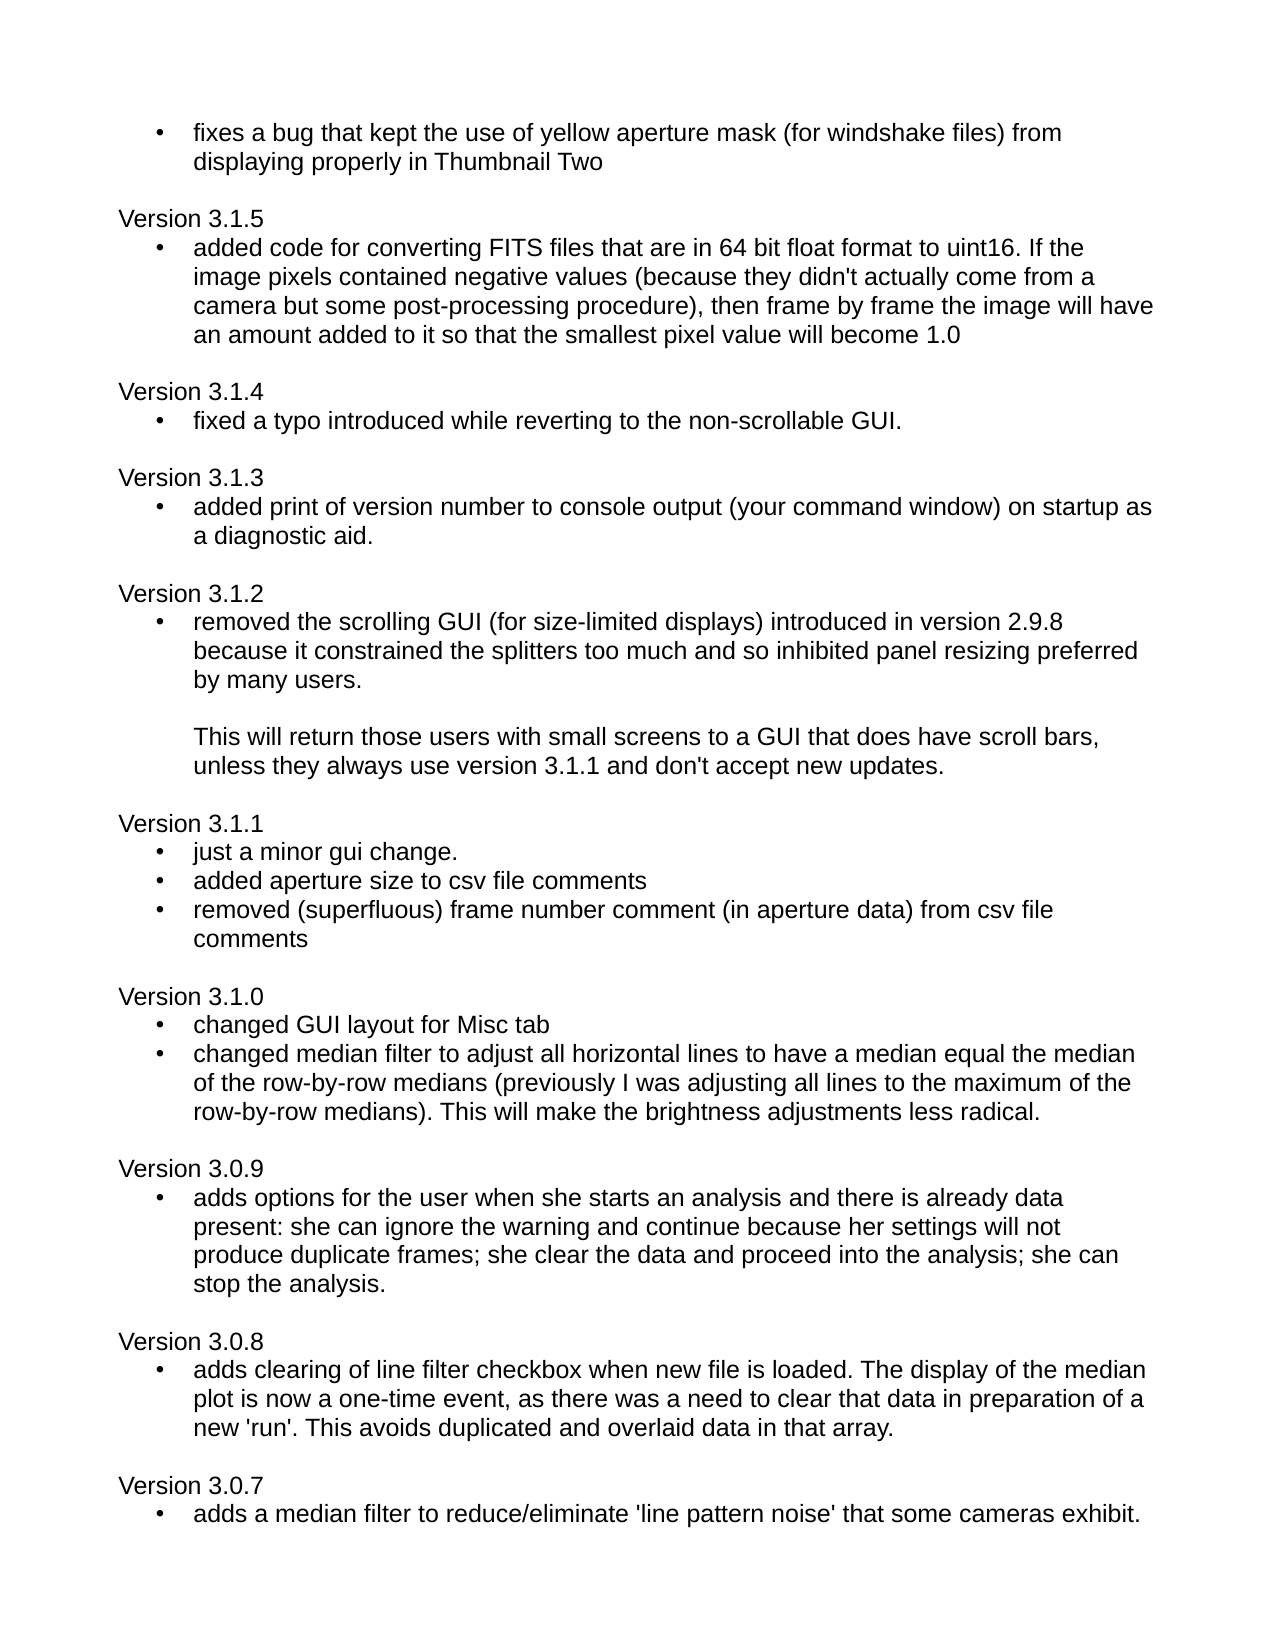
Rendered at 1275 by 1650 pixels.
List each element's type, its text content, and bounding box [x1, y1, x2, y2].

text Version 3.0.9 [118, 1154, 1157, 1183]
text Version 3.1.0 [118, 981, 1157, 1010]
list changed GUI layout for Misc tab [156, 1010, 1157, 1039]
text Version 3.0.7 [118, 1471, 1157, 1499]
list adds a median filter to reduce/eliminate 'line pattern noise' that some cameras exhibit. [156, 1499, 1157, 1528]
list added code for converting FITS files that are in 64 bit float format to uint16. If the image pixels contained negative values (because they didn't actually come from a camera but some post-processing procedure), then frame by frame the image will have an amount added to it so that the smallest pixel value will become 1.0 [156, 233, 1157, 348]
list added aperture size to csv file comments [156, 866, 1157, 895]
list adds clearing of line filter checkbox when new file is loaded. The display of the median plot is now a one-time event, as there was a need to clear that data in preparation of a new 'run'. This avoids duplicated and overlaid data in that array. [156, 1356, 1157, 1471]
text Version 3.1.2 [118, 578, 1157, 607]
list fixes a bug that kept the use of yellow aperture mask (for windshake files) from displaying properly in Thumbnail Two [156, 118, 1157, 176]
list removed the scrolling GUI (for size-limited displays) introduced in version 2.9.8 because it constrained the splitters too much and so inhibited panel resizing preferred by many users. This will return those users with small screens to a GUI that does have scroll bars, unless they always use version 3.1.1 and don't accept new updates. [156, 607, 1157, 809]
list added print of version number to console output (your command window) on startup as a diagnostic aid. [156, 492, 1157, 578]
list just a minor gui change. [156, 837, 1157, 866]
text Version 3.1.1 [118, 809, 1157, 837]
list removed (superfluous) frame number comment (in aperture data) from csv file comments [156, 895, 1157, 981]
text Version 3.1.3 [118, 463, 1157, 492]
text Version 3.0.8 [118, 1327, 1157, 1356]
text Version 3.1.4 [118, 377, 1157, 406]
list adds options for the user when she starts an analysis and there is already data present: she can ignore the warning and continue because her settings will not produce duplicate frames; she clear the data and proceed into the analysis; she can stop the analysis. [156, 1183, 1157, 1327]
list fixed a typo introduced while reverting to the non-scrollable GUI. [156, 406, 1157, 463]
text Version 3.1.5 [118, 204, 1157, 233]
list changed median filter to adjust all horizontal lines to have a median equal the median of the row-by-row medians (previously I was adjusting all lines to the maximum of the row-by-row medians). This will make the brightness adjustments less radical. [156, 1039, 1157, 1154]
